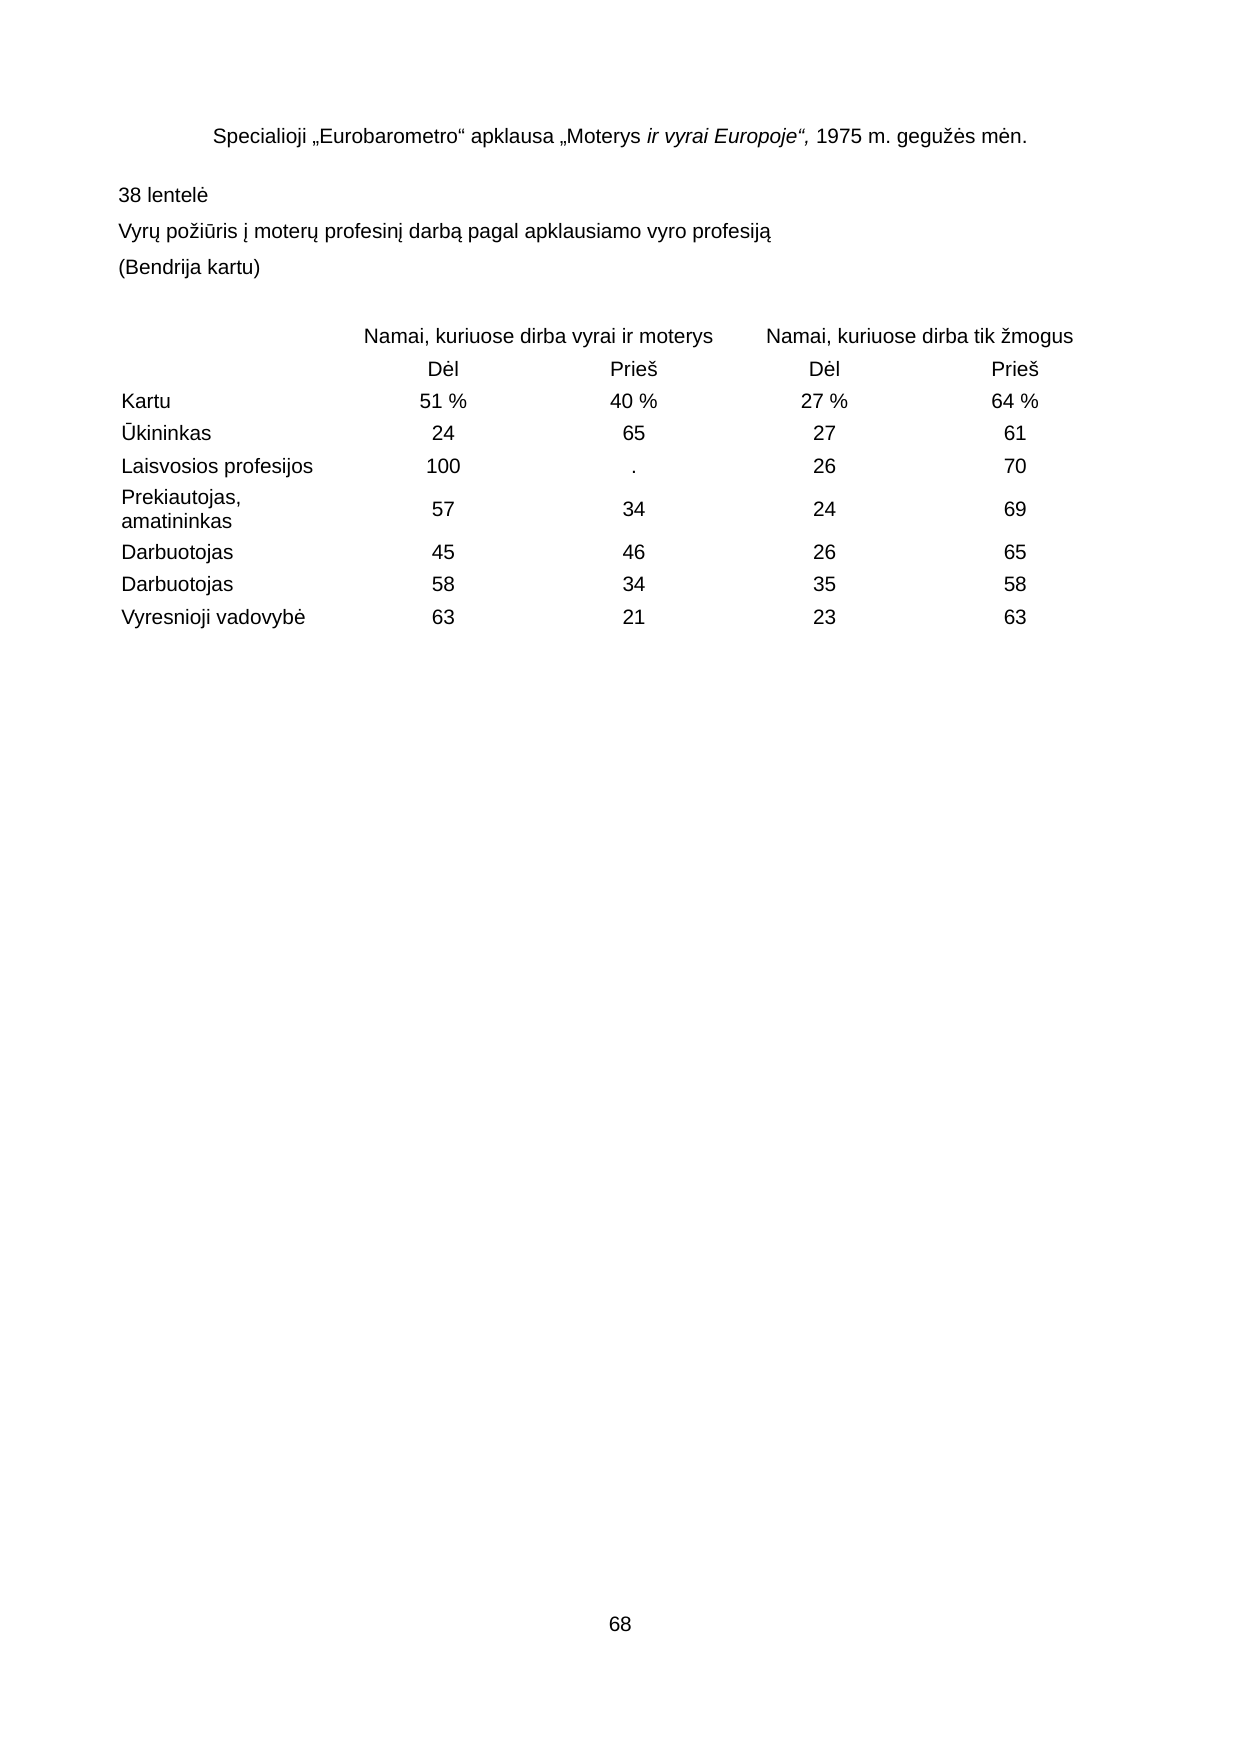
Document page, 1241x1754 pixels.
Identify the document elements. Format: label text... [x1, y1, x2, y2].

table_cell 69 [920, 482, 1110, 536]
table_cell Prekiautojas, amatininkas [118, 482, 348, 536]
table_cell 35 [729, 568, 920, 600]
text (Bendrija kartu) [118, 254, 1122, 278]
table_cell 34 [539, 568, 729, 600]
table_cell 63 [348, 600, 538, 633]
table_cell 100 [348, 450, 538, 482]
table_cell [118, 352, 348, 385]
table_cell 21 [539, 600, 729, 633]
text Vyrų požiūris į moterų profesinį darbą pagal apklausiamo vyro profesiją [118, 219, 1122, 243]
table_header Namai, kuriuose dirba tik žmogus [729, 320, 1110, 352]
table_cell 63 [920, 600, 1110, 633]
table_cell 45 [348, 536, 538, 568]
table_cell 51 % [348, 385, 538, 417]
table_cell 23 [729, 600, 920, 633]
table_cell Laisvosios profesijos [118, 450, 348, 482]
table_cell Darbuotojas [118, 536, 348, 568]
table_cell Dėl [348, 352, 538, 385]
table_cell . [539, 450, 729, 482]
table_cell 58 [348, 568, 538, 600]
table_cell 24 [729, 482, 920, 536]
table_cell Vyresnioji vadovybė [118, 600, 348, 633]
table_cell 26 [729, 536, 920, 568]
table_cell Prieš [539, 352, 729, 385]
table_cell 40 % [539, 385, 729, 417]
table_cell 26 [729, 450, 920, 482]
table_cell 46 [539, 536, 729, 568]
table_cell Darbuotojas [118, 568, 348, 600]
table_cell 34 [539, 482, 729, 536]
table_cell Prieš [920, 352, 1110, 385]
table_cell 27 % [729, 385, 920, 417]
table_cell 57 [348, 482, 538, 536]
table_cell 27 [729, 417, 920, 449]
table_cell 70 [920, 450, 1110, 482]
table_header Namai, kuriuose dirba vyrai ir moterys [348, 320, 729, 352]
table_cell Kartu [118, 385, 348, 417]
table_cell 64 % [920, 385, 1110, 417]
table_cell 65 [920, 536, 1110, 568]
table_cell 24 [348, 417, 538, 449]
table_cell 61 [920, 417, 1110, 449]
table_cell 58 [920, 568, 1110, 600]
table_cell Dėl [729, 352, 920, 385]
table_cell 65 [539, 417, 729, 449]
table_cell Ūkininkas [118, 417, 348, 449]
table_header [118, 320, 348, 352]
text 38 lentelė [118, 183, 1122, 207]
